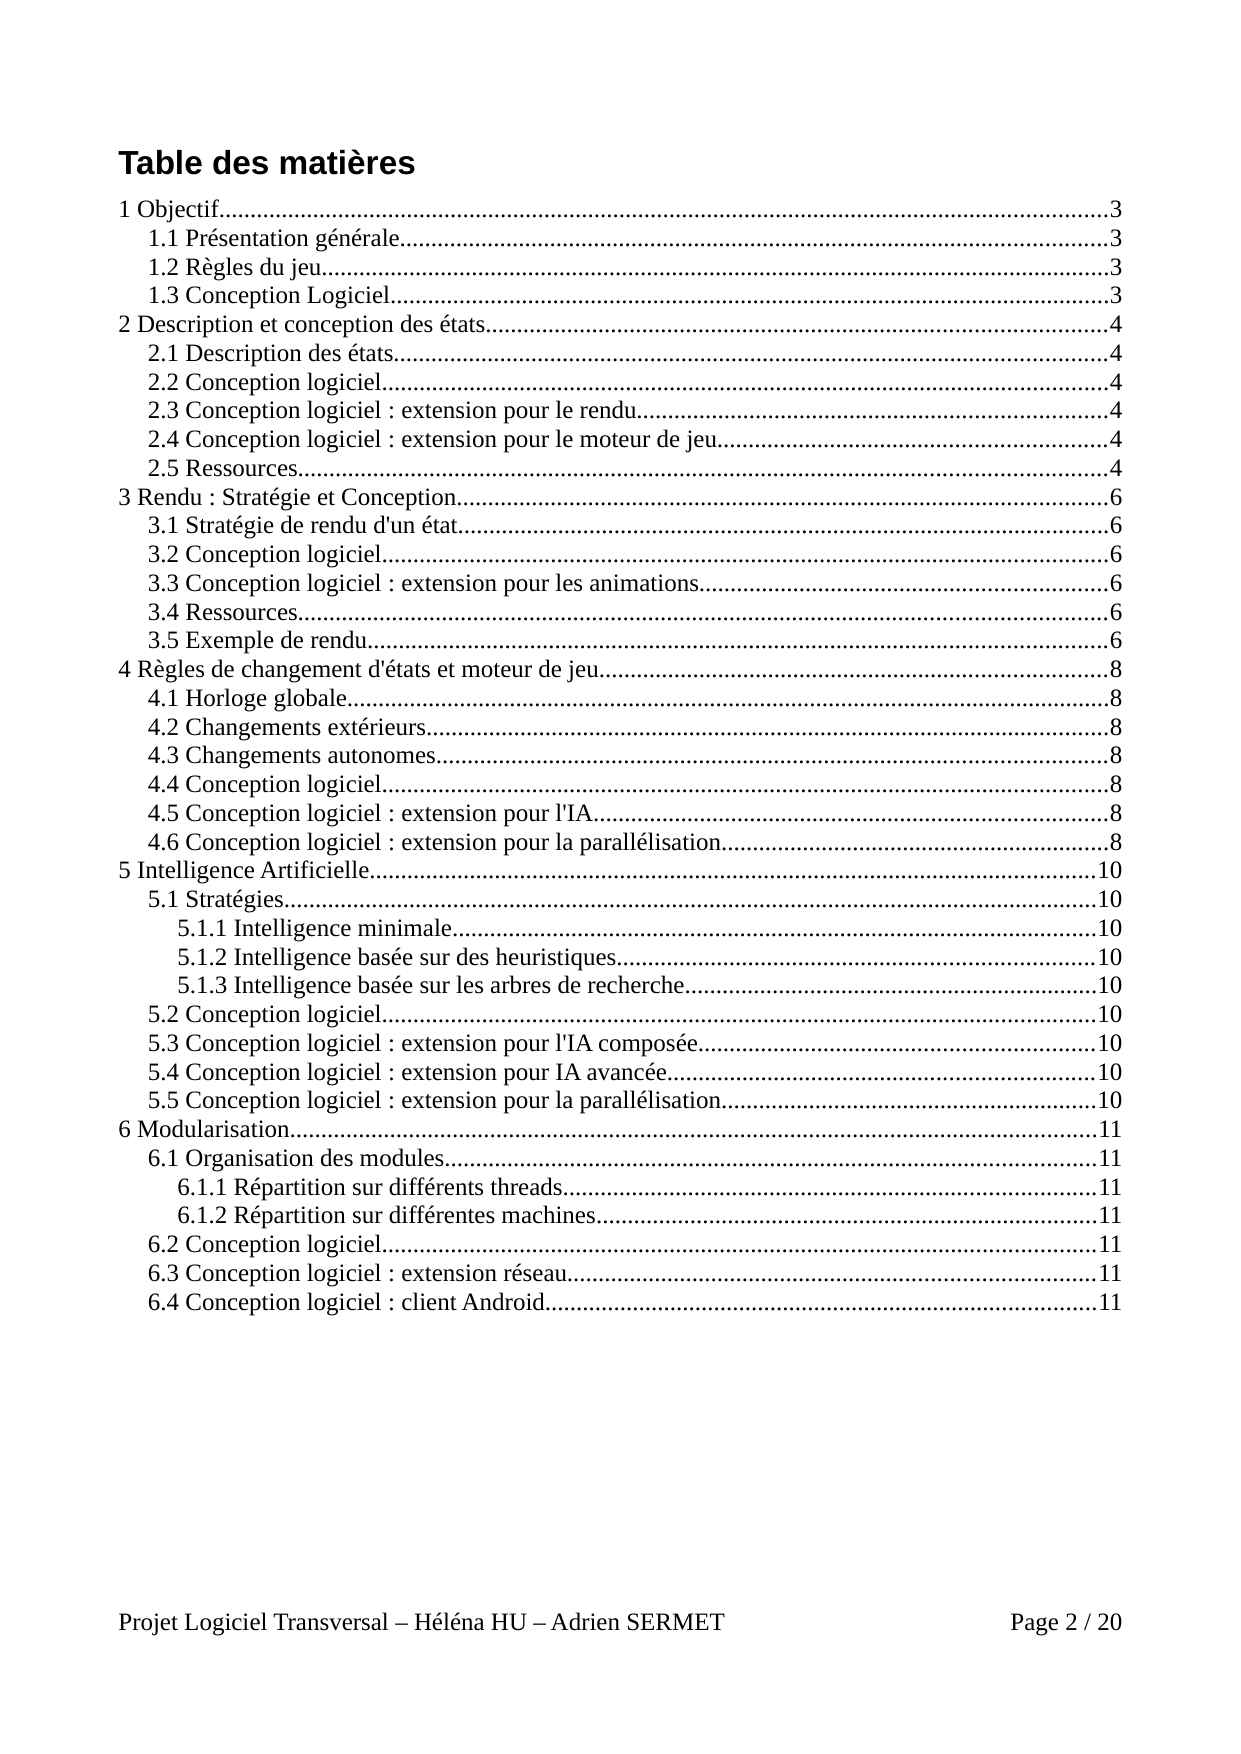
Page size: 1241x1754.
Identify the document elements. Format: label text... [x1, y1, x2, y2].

text 6.2 Conception logiciel 11 [148, 1229, 1122, 1258]
text 6.4 Conception logiciel : client Android 11 [148, 1287, 1122, 1315]
text 5.1 Stratégies 10 [148, 884, 1122, 913]
text 3.1 Stratégie de rendu d'un état 6 [148, 510, 1122, 539]
text 3 Rendu : Stratégie et Conception 6 [118, 482, 1122, 510]
text 5 Intelligence Artificielle 10 [118, 855, 1122, 884]
text 4.3 Changements autonomes 8 [148, 740, 1122, 769]
text 5.5 Conception logiciel : extension pour la parallélisation 10 [148, 1085, 1122, 1114]
text 4 Règles de changement d'états et moteur de jeu 8 [118, 654, 1122, 683]
text 6.1 Organisation des modules 11 [148, 1143, 1122, 1172]
text 5.4 Conception logiciel : extension pour IA avancée 10 [148, 1057, 1122, 1085]
text 1.3 Conception Logiciel 3 [148, 280, 1122, 309]
subtitle Table des matières [118, 143, 1122, 182]
text 4.1 Horloge globale 8 [148, 683, 1122, 712]
text 4.5 Conception logiciel : extension pour l'IA 8 [148, 798, 1122, 827]
text 5.1.2 Intelligence basée sur des heuristiques 10 [177, 942, 1122, 970]
text 3.4 Ressources 6 [148, 597, 1122, 625]
text 5.1.1 Intelligence minimale 10 [177, 913, 1122, 942]
text 6 Modularisation 11 [118, 1114, 1122, 1143]
text 6.3 Conception logiciel : extension réseau 11 [148, 1258, 1122, 1287]
text 4.4 Conception logiciel 8 [148, 769, 1122, 798]
text 5.2 Conception logiciel 10 [148, 999, 1122, 1028]
text 5.3 Conception logiciel : extension pour l'IA composée 10 [148, 1028, 1122, 1057]
text 4.2 Changements extérieurs 8 [148, 712, 1122, 740]
text 1.2 Règles du jeu 3 [148, 252, 1122, 280]
text 5.1.3 Intelligence basée sur les arbres de recherche 10 [177, 970, 1122, 999]
text 2.2 Conception logiciel 4 [148, 367, 1122, 395]
text 2.4 Conception logiciel : extension pour le moteur de jeu 4 [148, 424, 1122, 453]
text 2.5 Ressources 4 [148, 453, 1122, 482]
text 2 Description et conception des états 4 [118, 309, 1122, 338]
text 3.2 Conception logiciel 6 [148, 539, 1122, 568]
text 2.3 Conception logiciel : extension pour le rendu 4 [148, 395, 1122, 424]
text 3.5 Exemple de rendu 6 [148, 625, 1122, 654]
text 1 Objectif 3 [118, 194, 1122, 223]
text 6.1.2 Répartition sur différentes machines 11 [177, 1200, 1122, 1229]
text 3.3 Conception logiciel : extension pour les animations 6 [148, 568, 1122, 597]
text 2.1 Description des états 4 [148, 338, 1122, 367]
text 4.6 Conception logiciel : extension pour la parallélisation 8 [148, 827, 1122, 855]
text 6.1.1 Répartition sur différents threads 11 [177, 1172, 1122, 1200]
text 1.1 Présentation générale 3 [148, 223, 1122, 252]
